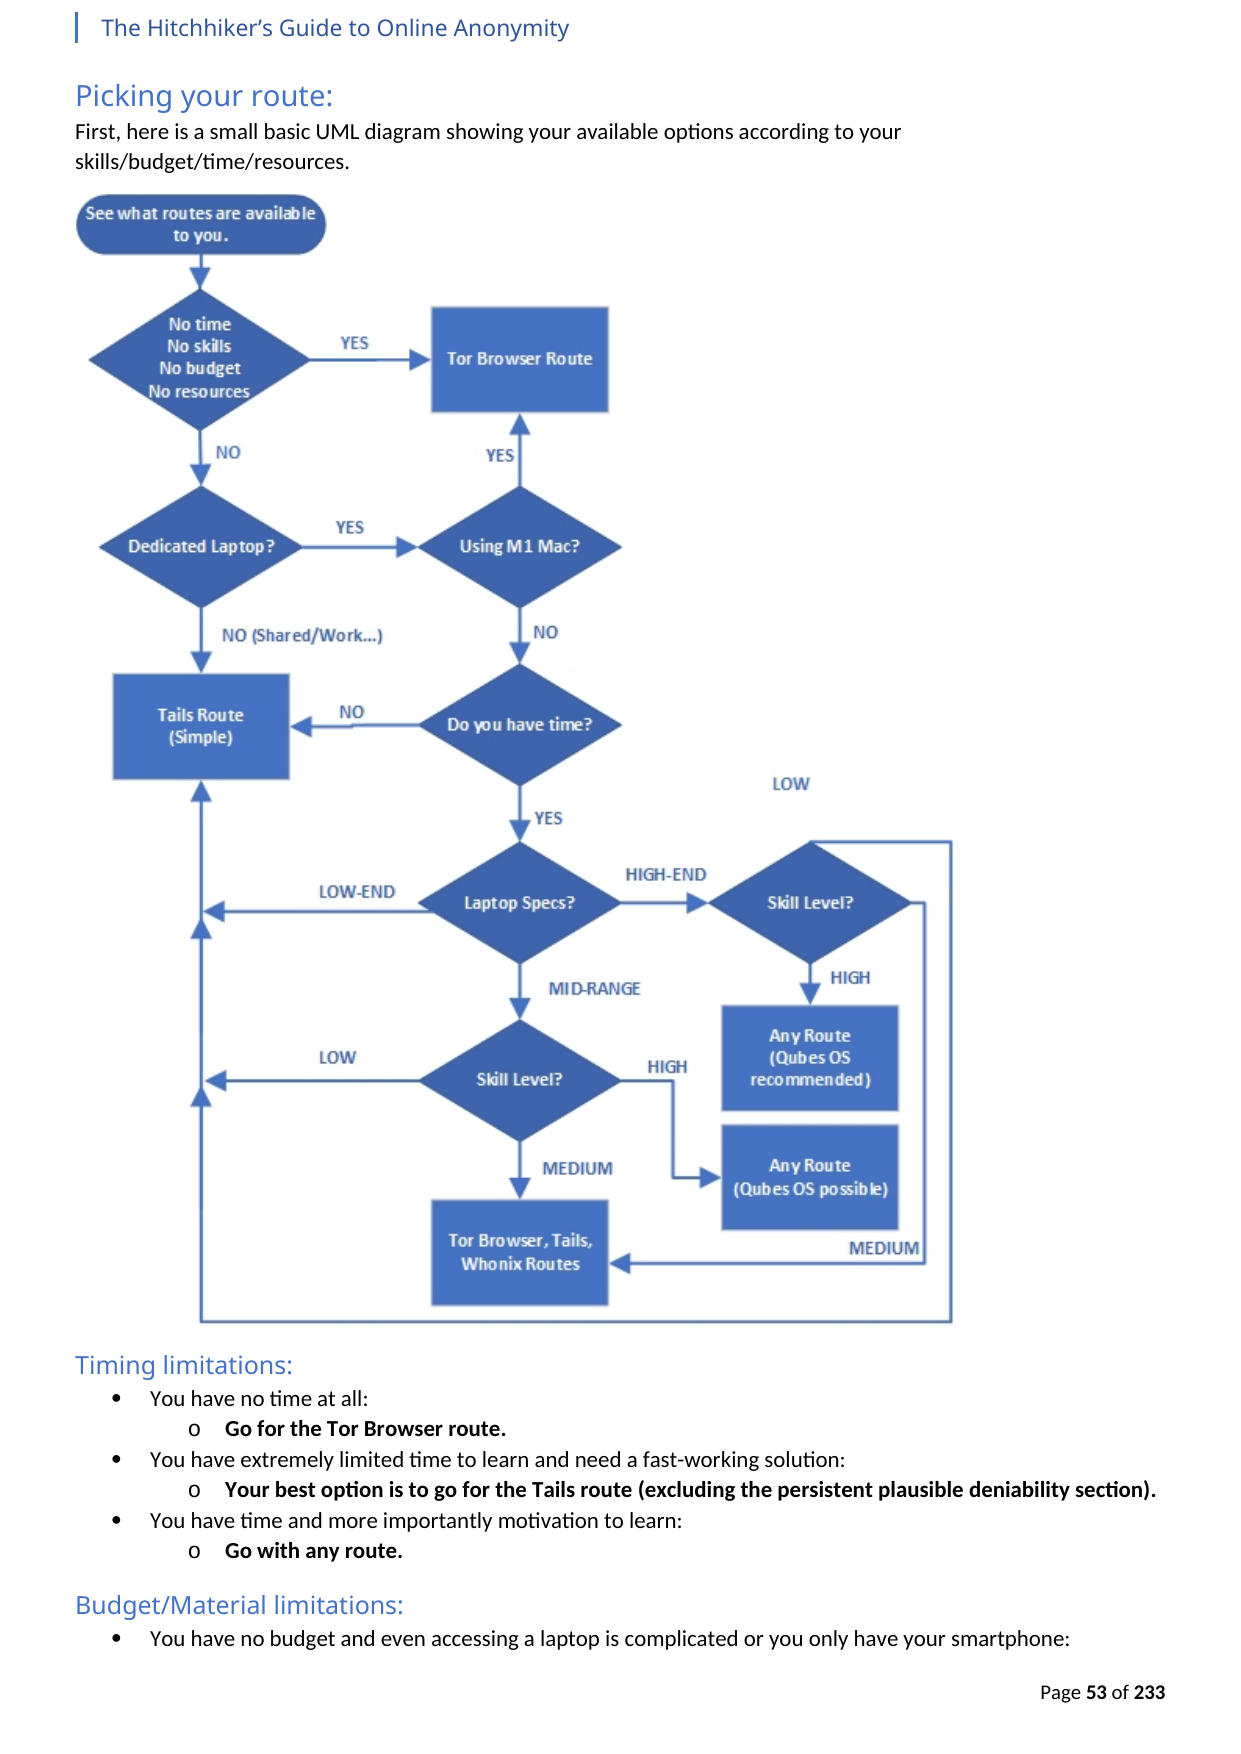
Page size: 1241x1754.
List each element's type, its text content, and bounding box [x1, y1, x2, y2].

list Go for the Tor Browser route. [187, 1414, 1165, 1443]
subtitle Picking your route: [75, 75, 1165, 114]
list Go with any route. [187, 1536, 1165, 1565]
list You have extremely limited time to learn and need a fast-working solution: [112, 1445, 1165, 1473]
list You have time and more importantly motivation to learn: [112, 1506, 1165, 1534]
subtitle Timing limitations: [75, 1348, 1165, 1382]
list Your best option is to go for the Tails route (excluding the persistent plausible deniability section). [187, 1475, 1165, 1504]
picture [75, 193, 954, 1325]
subtitle Budget/Material limitations: [75, 1588, 1165, 1622]
text First, here is a small basic UML diagram showing your available options according to your skills/budget/time/resources. [75, 117, 1165, 175]
list You have no budget and even accessing a laptop is complicated or you only have your smartphone: [112, 1624, 1165, 1652]
list You have no time at all: [112, 1384, 1165, 1412]
